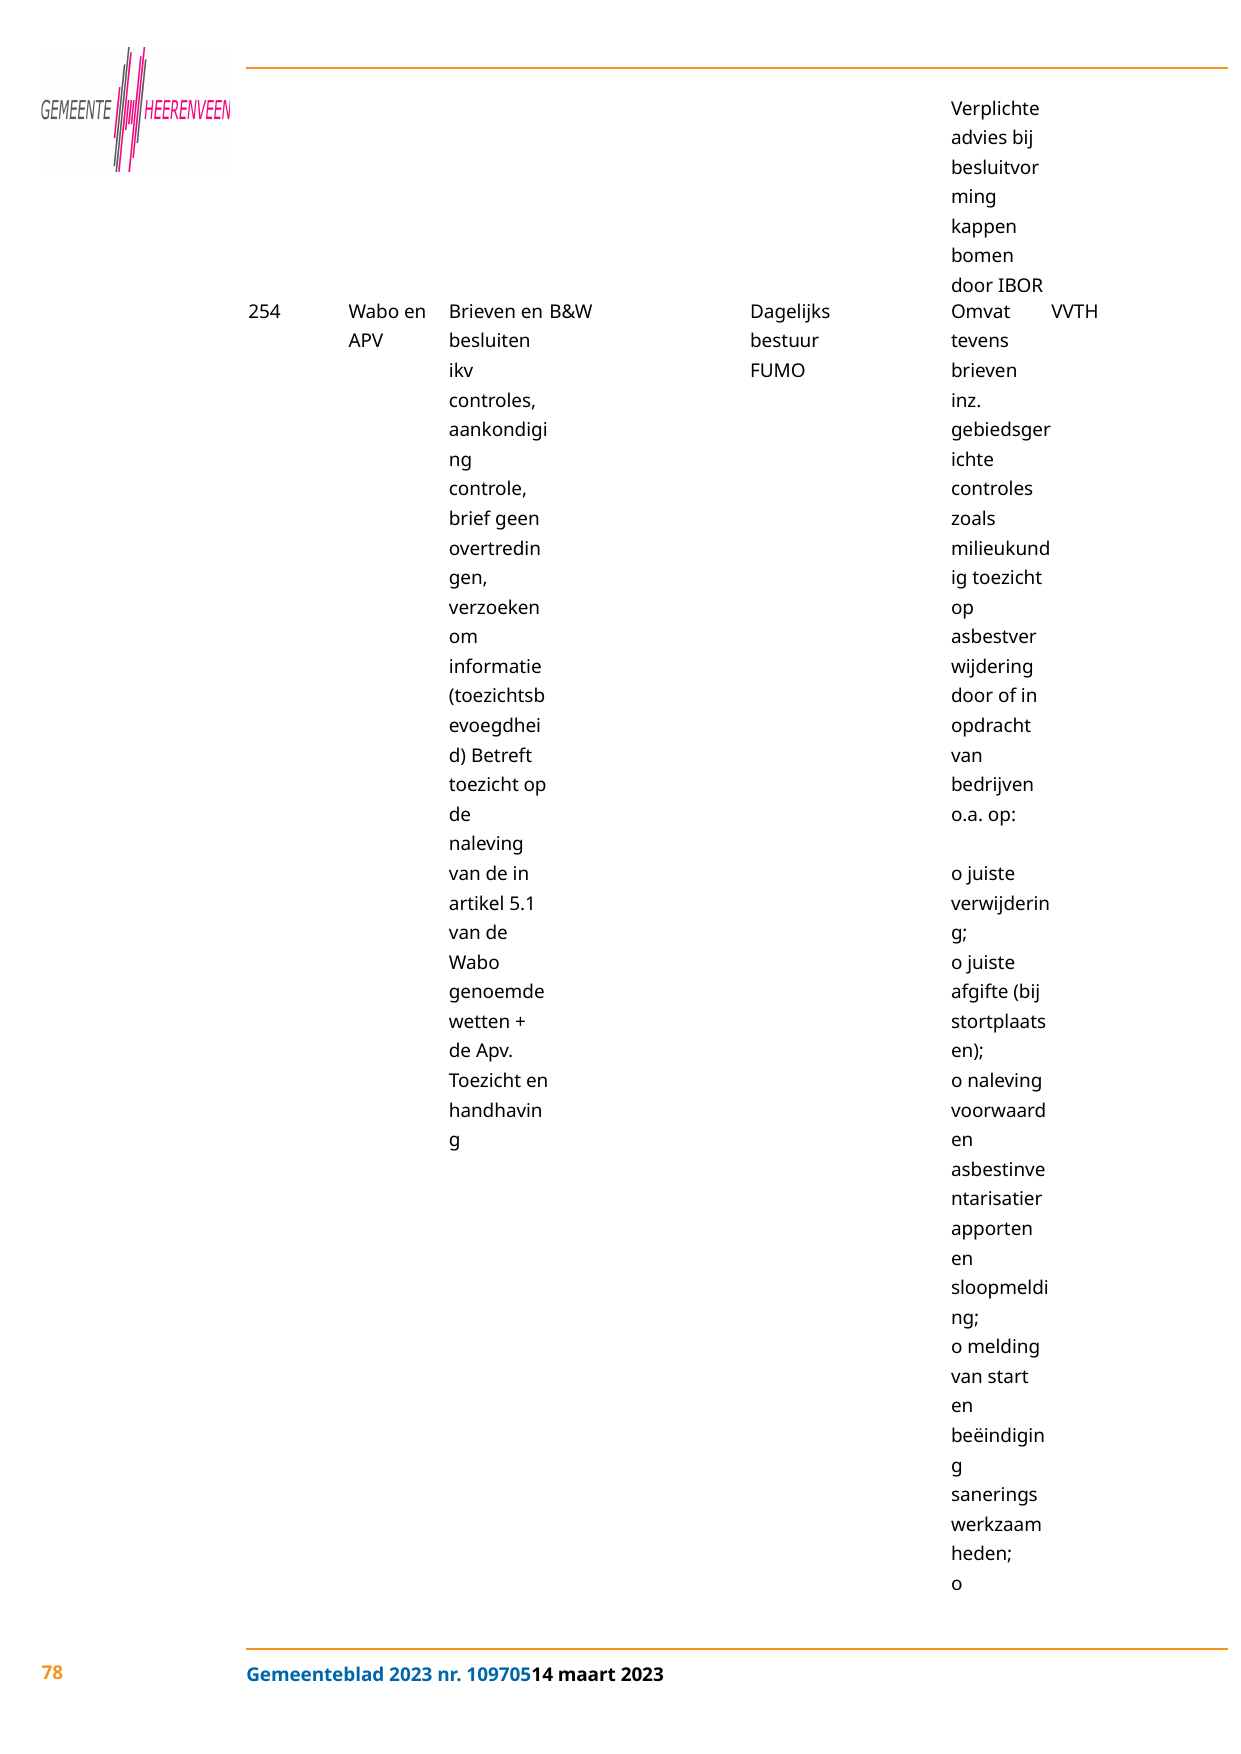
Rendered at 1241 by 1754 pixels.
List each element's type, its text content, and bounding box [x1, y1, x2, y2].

table_cell Verplichte advies bij besluitvorming kappen bomen door IBOR [951, 95, 1051, 298]
table_cell [650, 95, 750, 298]
table_cell 254 [248, 298, 348, 1596]
table_cell Omvat tevens brieven inz. gebiedsgerichte controles zoals milieukundig toezicht op asbestverwijdering door of in opdracht van bedrijven o.a. op: o juiste verwijdering; o juiste afgifte (bij stortplaatsen); o naleving voorwaarden asbestinventarisatierapporten en sloopmelding; o melding van start en beëindiging saneringswerkzaamheden; o [951, 298, 1051, 1596]
table_cell [750, 95, 850, 298]
table_cell B&W [549, 298, 649, 1596]
table_cell [850, 95, 951, 298]
table_cell [449, 95, 549, 298]
table_cell [348, 95, 449, 298]
table_cell [1051, 95, 1152, 298]
table_cell Dagelijks bestuur FUMO [750, 298, 850, 1596]
table_cell VVTH [1051, 298, 1152, 1596]
table_cell [549, 95, 649, 298]
table_cell [650, 298, 750, 1596]
table_cell Wabo en APV [348, 298, 449, 1596]
picture [41, 47, 231, 172]
table_cell Brieven en besluiten ikv controles, aankondiging controle, brief geen overtredingen, verzoeken om informatie (toezichtsbevoegdheid) Betreft toezicht op de naleving van de in artikel 5.1 van de Wabo genoemde wetten + de Apv. Toezicht en handhaving [449, 298, 549, 1596]
table_cell [248, 95, 348, 298]
table_cell [850, 298, 951, 1596]
